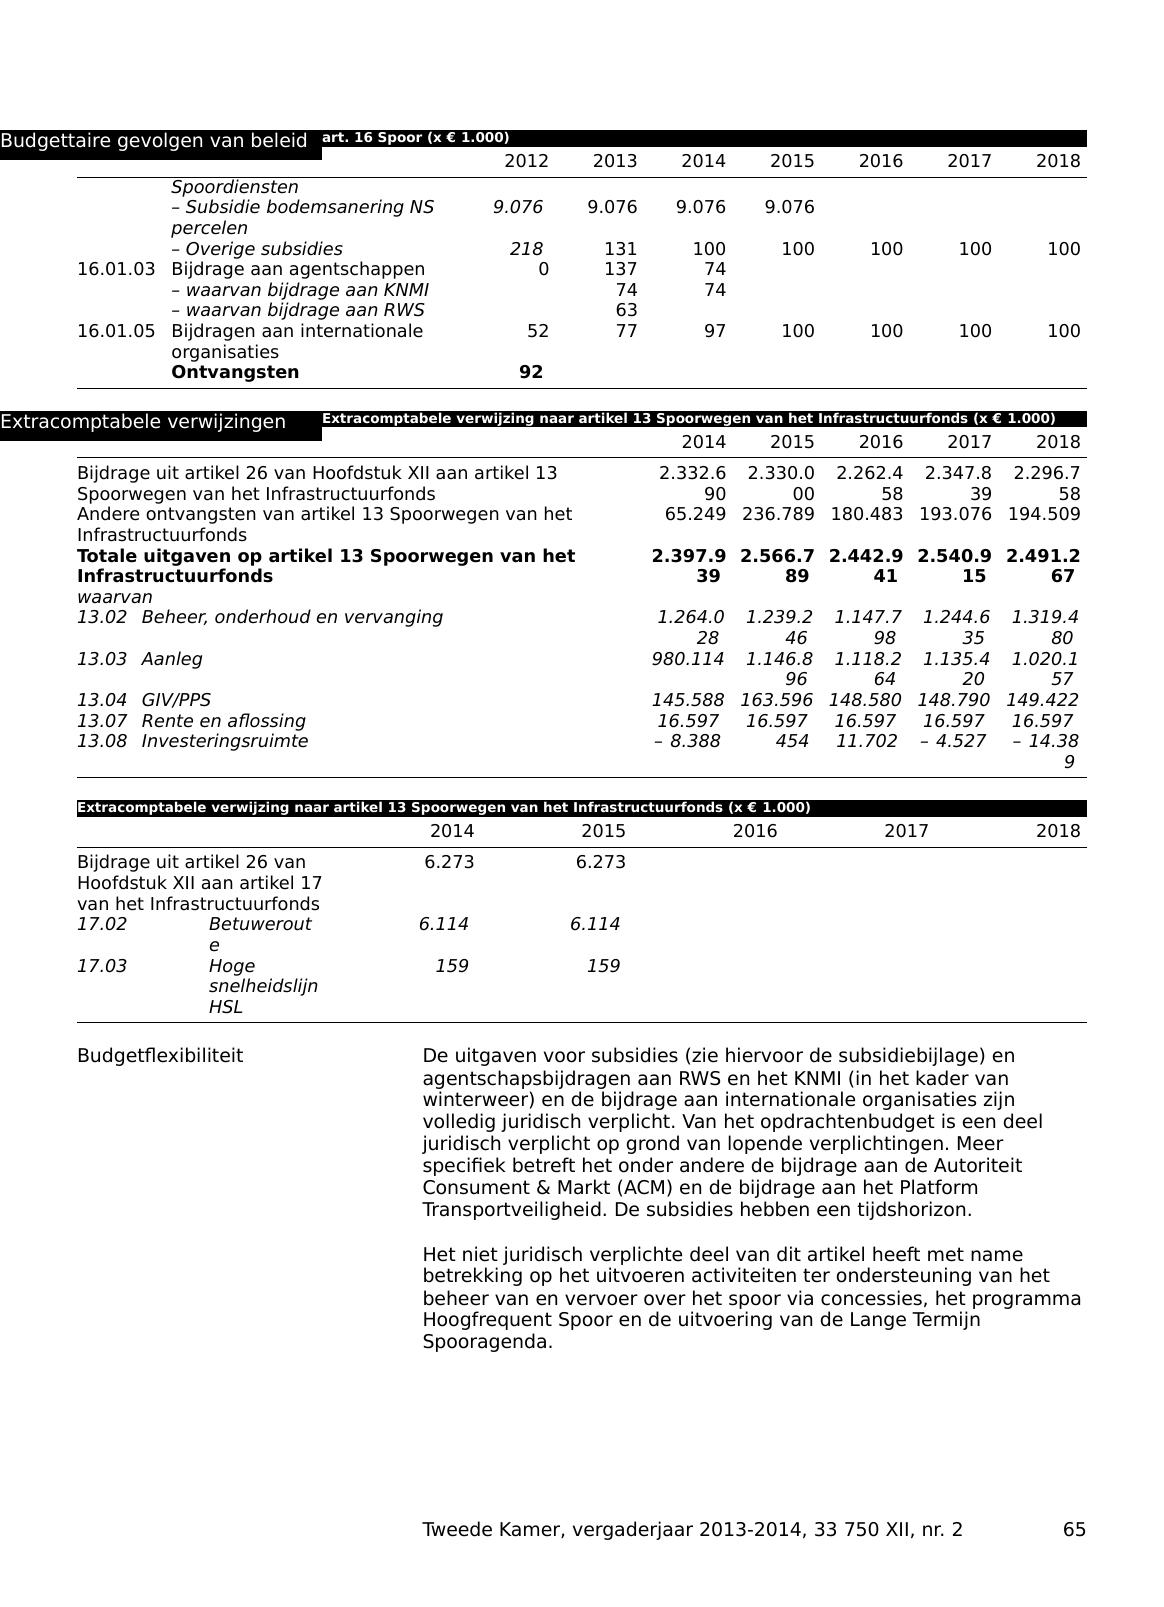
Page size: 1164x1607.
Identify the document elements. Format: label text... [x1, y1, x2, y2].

table_cell 92 [466, 362, 555, 388]
table_cell 97 [644, 321, 732, 362]
table_cell [632, 956, 784, 1022]
table_cell 193.076 [909, 504, 998, 546]
table_cell 13.03 [77, 649, 136, 690]
table_cell 2.566.789 [732, 546, 821, 587]
table_cell [466, 178, 555, 197]
table_cell [821, 178, 909, 197]
table_cell 9.076 [466, 197, 555, 238]
table_cell 2014 [644, 147, 732, 177]
table_cell 100 [909, 321, 998, 362]
table_cell [821, 362, 909, 388]
table_cell 100 [732, 239, 821, 259]
table_cell GIV/PPS [136, 690, 644, 711]
table_cell 2.491.267 [998, 546, 1087, 587]
table_cell Bijdragen aan internationale organisaties [165, 321, 466, 362]
table_cell 13.08 [77, 731, 136, 777]
table_cell 11.702 [821, 731, 909, 777]
table_cell 77 [555, 321, 644, 362]
table_cell Aanleg [136, 649, 644, 690]
table_cell 2015 [481, 817, 632, 847]
table_cell [732, 300, 821, 321]
table_cell [935, 956, 1087, 1022]
table_cell [466, 300, 555, 321]
table_cell Bijdrage aan agentschappen [165, 259, 466, 280]
table_cell 2.540.915 [909, 546, 998, 587]
table_cell 2018 [998, 147, 1087, 177]
table_cell [77, 178, 165, 197]
table_cell 149.422 [998, 690, 1087, 711]
table_cell 980.114 [644, 649, 732, 690]
table_cell 159 [481, 956, 632, 1022]
table_cell 2016 [821, 147, 909, 177]
table_cell [821, 300, 909, 321]
table_cell [784, 914, 935, 956]
table_cell [732, 362, 821, 388]
table_header Extracomptabele verwijzing naar artikel 13 Spoorwegen van het Infrastructuurfonds (x € 1.000) [0, 411, 1087, 441]
table_cell [77, 160, 165, 177]
table_cell 2.296.758 [998, 458, 1087, 504]
table_cell – waarvan bijdrage aan KNMI [165, 280, 466, 300]
table_cell 454 [732, 731, 821, 777]
table_cell [998, 300, 1087, 321]
table_header art. 16 Spoor (x € 1.000) [0, 130, 1087, 160]
table_cell [165, 147, 466, 177]
table_cell – 4.527 [909, 731, 998, 777]
table_cell 74 [644, 259, 732, 280]
table_cell 9.076 [644, 197, 732, 238]
table_cell [784, 848, 935, 914]
table_cell [909, 300, 998, 321]
table_cell [77, 817, 329, 847]
table_cell [821, 197, 909, 238]
table_cell waarvan [77, 587, 644, 607]
table_cell 6.273 [481, 848, 632, 914]
table_cell 2013 [555, 147, 644, 177]
table_cell 218 [466, 239, 555, 259]
table_cell 100 [821, 239, 909, 259]
table_cell 2018 [998, 427, 1087, 457]
table_cell 163.596 [732, 690, 821, 711]
table_cell [998, 178, 1087, 197]
table_cell 2017 [784, 817, 935, 847]
table_cell [77, 427, 644, 457]
table_cell [821, 587, 909, 607]
table_cell 145.588 [644, 690, 732, 711]
table_cell 6.273 [329, 848, 481, 914]
table_cell – 14.389 [998, 731, 1087, 777]
table_cell Investeringsruimte [136, 731, 644, 777]
table_cell 2015 [732, 427, 821, 457]
table_cell 16.597 [998, 711, 1087, 731]
table_cell [732, 178, 821, 197]
table_cell [644, 587, 732, 607]
table_cell – Overige subsidies [165, 239, 466, 259]
table_cell [909, 362, 998, 388]
table_cell 236.789 [732, 504, 821, 546]
table_cell 1.147.798 [821, 608, 909, 649]
table_cell [644, 300, 732, 321]
table_cell Andere ontvangsten van artikel 13 Spoorwegen van het Infrastructuurfonds [77, 504, 644, 546]
table_cell 148.580 [821, 690, 909, 711]
table_cell 13.04 [77, 690, 136, 711]
table_cell 2015 [732, 147, 821, 177]
table_cell 74 [555, 280, 644, 300]
table_cell 63 [555, 300, 644, 321]
table_cell 2016 [821, 427, 909, 457]
table_cell 2017 [909, 427, 998, 457]
table_cell 16.597 [909, 711, 998, 731]
table_cell 0 [466, 259, 555, 280]
table_cell 17.02 [77, 914, 203, 956]
table_cell [77, 362, 165, 388]
table_cell 2.330.000 [732, 458, 821, 504]
table_cell 74 [644, 280, 732, 300]
table_cell [998, 197, 1087, 238]
table_cell 148.790 [909, 690, 998, 711]
table_cell Bijdrage uit artikel 26 van Hoofdstuk XII aan artikel 13 Spoorwegen van het Infrastructuurfonds [77, 458, 644, 504]
table_cell 2012 [466, 147, 555, 177]
table_cell [935, 848, 1087, 914]
table_cell [555, 178, 644, 197]
text Budgetflexibiliteit [77, 1045, 399, 1067]
table_cell Ontvangsten [165, 362, 466, 388]
table_cell 65.249 [644, 504, 732, 546]
table_cell 1.146.896 [732, 649, 821, 690]
table_cell 1.319.480 [998, 608, 1087, 649]
table_cell 100 [821, 321, 909, 362]
table_cell 2018 [935, 817, 1087, 847]
table_cell 13.02 [77, 608, 136, 649]
table_cell [632, 914, 784, 956]
table_cell [784, 956, 935, 1022]
table_cell 2017 [909, 147, 998, 177]
table_cell Bijdrage uit artikel 26 van Hoofdstuk XII aan artikel 17 van het Infrastructuurfonds [77, 848, 329, 914]
table_cell [732, 280, 821, 300]
table_cell 159 [329, 956, 481, 1022]
table_cell [998, 259, 1087, 280]
table_cell [909, 197, 998, 238]
table_cell 1.135.420 [909, 649, 998, 690]
table_cell [909, 587, 998, 607]
table_cell 1.244.635 [909, 608, 998, 649]
table_cell [77, 197, 165, 238]
table_cell – 8.388 [644, 731, 732, 777]
table_cell 16.01.03 [77, 259, 165, 280]
table_cell 16.597 [732, 711, 821, 731]
table_cell Totale uitgaven op artikel 13 Spoorwegen van het Infrastructuurfonds [77, 546, 644, 587]
table_cell 2016 [632, 817, 784, 847]
table_cell Beheer, onderhoud en vervanging [136, 608, 644, 649]
table_cell 194.509 [998, 504, 1087, 546]
table_cell [909, 178, 998, 197]
table_cell [77, 300, 165, 321]
table_cell 6.114 [329, 914, 481, 956]
table_cell 2014 [644, 427, 732, 457]
table_cell 52 [466, 321, 555, 362]
text De uitgaven voor subsidies (zie hiervoor de subsidiebijlage) en agentschapsbijdragen aan RWS en het KNMI (in het kader van winterweer) en de bijdrage aan internationale organisaties zijn volledig juridisch verplicht. Van het opdrachtenbudget is een deel juridisch verplicht op grond van lopende verplichtingen. Meer specifiek betreft het onder andere de bijdrage aan de Autoriteit Consument & Markt (ACM) en de bijdrage aan het Platform Transportveiligheid. De subsidies hebben een tijdshorizon. [422, 1045, 1087, 1221]
table_cell 6.114 [481, 914, 632, 956]
table_cell [77, 239, 165, 259]
table_cell 1.264.028 [644, 608, 732, 649]
table_cell 16.597 [821, 711, 909, 731]
table_cell Betuweroute [203, 914, 329, 956]
table_cell 17.03 [77, 956, 203, 1022]
table_cell 13.07 [77, 711, 136, 731]
table_cell 180.483 [821, 504, 909, 546]
table_cell [732, 259, 821, 280]
table_cell [998, 362, 1087, 388]
table_cell [77, 280, 165, 300]
table_cell 100 [644, 239, 732, 259]
table_cell [998, 280, 1087, 300]
table_cell 9.076 [555, 197, 644, 238]
table_cell 131 [555, 239, 644, 259]
table_cell 2.442.941 [821, 546, 909, 587]
table_cell Rente en aflossing [136, 711, 644, 731]
table_cell Spoordiensten [165, 178, 466, 197]
table_cell 100 [998, 239, 1087, 259]
table_cell 100 [909, 239, 998, 259]
table_cell 16.01.05 [77, 321, 165, 362]
table_cell [644, 362, 732, 388]
table_cell 16.597 [644, 711, 732, 731]
table_cell [632, 848, 784, 914]
table_cell Hoge snelheidslijn HSL [203, 956, 329, 1022]
table_cell 2.332.690 [644, 458, 732, 504]
table_cell 2.397.939 [644, 546, 732, 587]
text Het niet juridisch verplichte deel van dit artikel heeft met name betrekking op het uitvoeren activiteiten ter ondersteuning van het beheer van en vervoer over het spoor via concessies, het programma Hoogfrequent Spoor en de uitvoering van de Lange Termijn Spooragenda. [422, 1243, 1087, 1353]
table_cell 9.076 [732, 197, 821, 238]
table_cell 100 [998, 321, 1087, 362]
table_cell [909, 259, 998, 280]
table_cell [935, 914, 1087, 956]
table_cell 2.262.458 [821, 458, 909, 504]
table_cell 1.239.246 [732, 608, 821, 649]
table_cell [821, 259, 909, 280]
table_cell [732, 587, 821, 607]
table_cell [466, 280, 555, 300]
table_cell 137 [555, 259, 644, 280]
table_cell [821, 280, 909, 300]
table_cell [909, 280, 998, 300]
table_cell – Subsidie bodemsanering NS percelen [165, 197, 466, 238]
table_cell [555, 362, 644, 388]
table_header Extracomptabele verwijzing naar artikel 13 Spoorwegen van het Infrastructuurfonds (x € 1.000) [77, 800, 1087, 816]
table_cell 100 [732, 321, 821, 362]
table_cell 2.347.839 [909, 458, 998, 504]
table_cell 2014 [329, 817, 481, 847]
table_cell – waarvan bijdrage aan RWS [165, 300, 466, 321]
table_cell [644, 178, 732, 197]
table_cell 1.020.157 [998, 649, 1087, 690]
table_cell 1.118.264 [821, 649, 909, 690]
table_cell [998, 587, 1087, 607]
